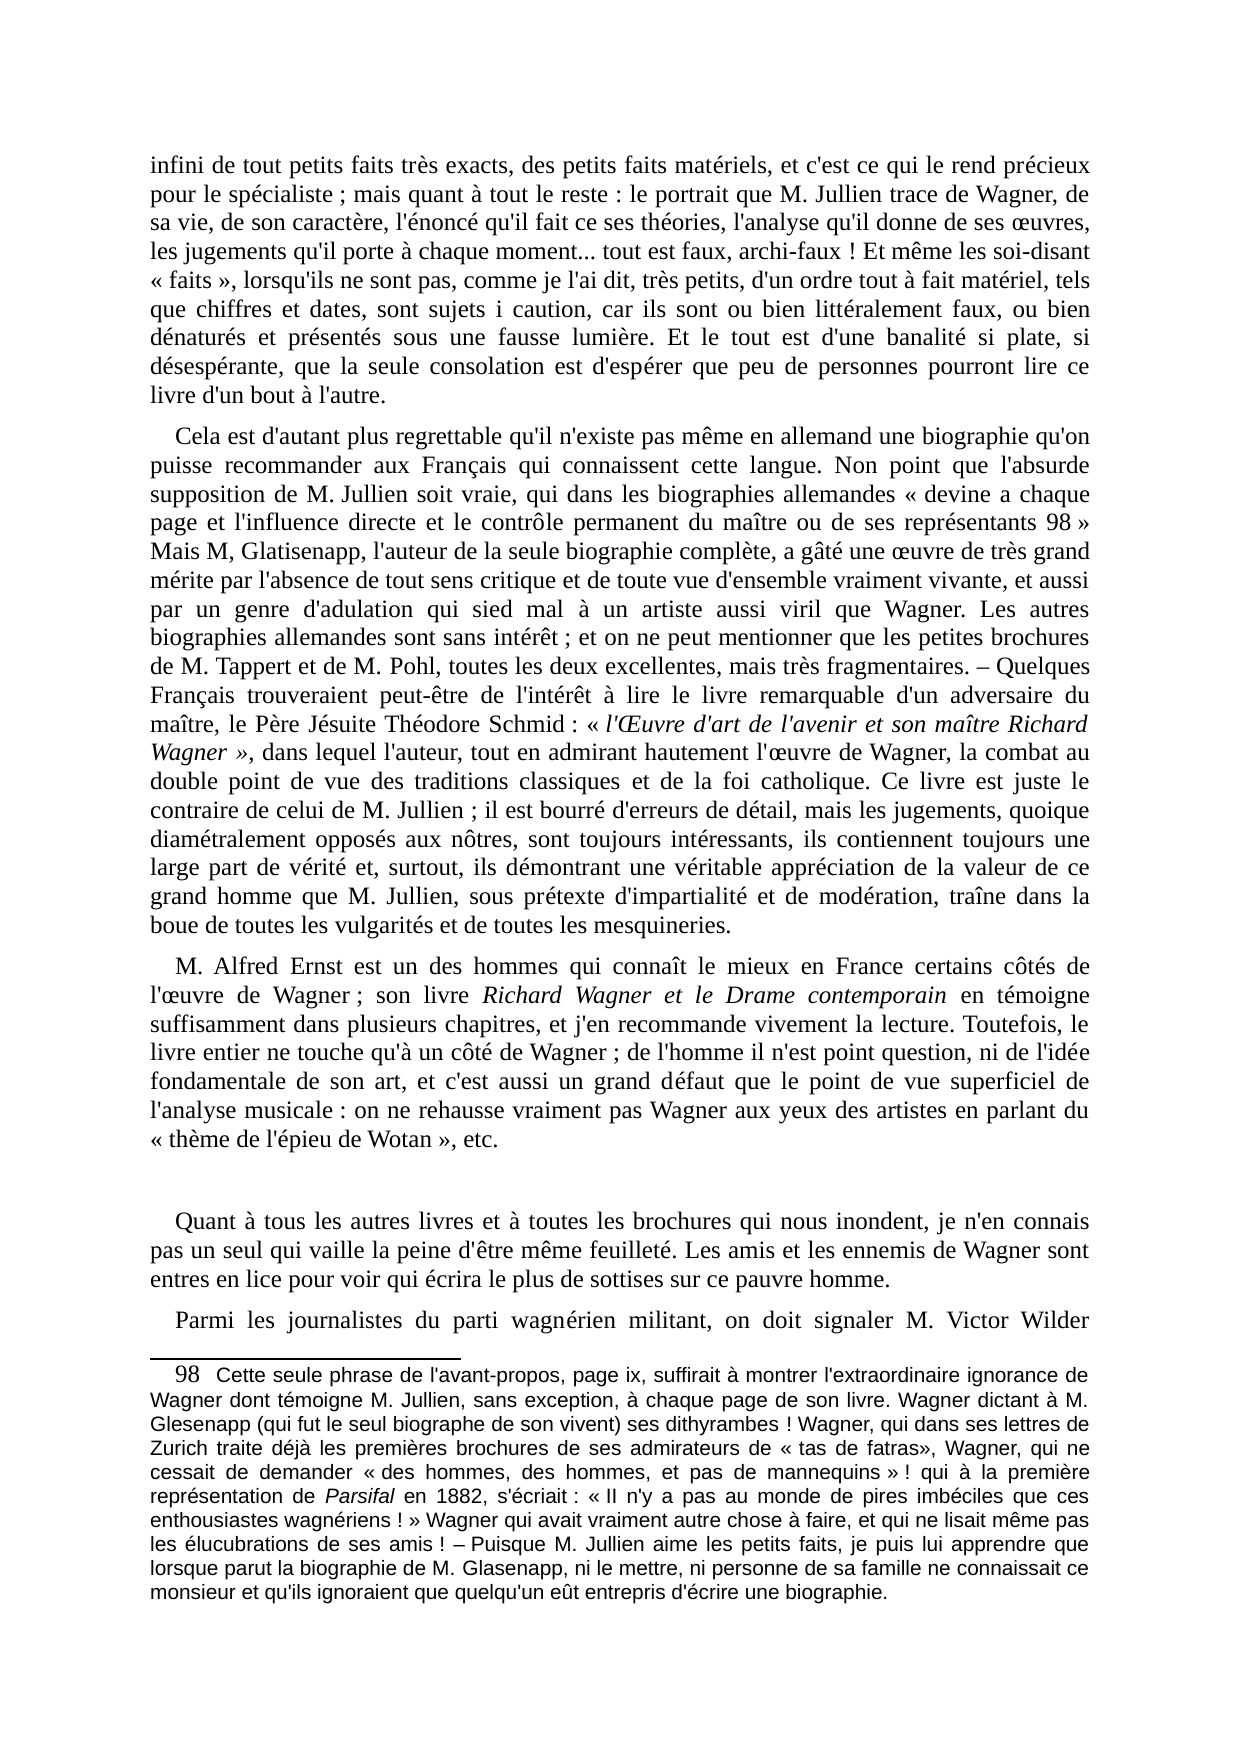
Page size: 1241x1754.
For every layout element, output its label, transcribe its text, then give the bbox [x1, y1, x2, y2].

text M. Alfred Ernst est un des hommes qui connaît le mieux en France certains côtés de l'œuvre de Wagner ; son livre Richard Wagner et le Drame contemporain en témoigne suffisamment dans plusieurs chapitres, et j'en recommande vivement la lecture. Toutefois, le livre entier ne touche qu'à un côté de Wagner ; de l'homme il n'est point question, ni de l'idée fondamentale de son art, et c'est aussi un grand défaut que le point de vue superficiel de l'analyse musicale : on ne rehausse vraiment pas Wagner aux yeux des artistes en parlant du « thème de l'épieu de Wotan », etc. [150, 951, 1090, 1152]
text Cette seule phrase de l'avant-propos, page ix, suffirait à montrer l'extraordinaire ignorance de Wagner dont témoigne M. Jullien, sans exception, à chaque page de son livre. Wagner dictant à M. Glesenapp (qui fut le seul biographe de son vivent) ses dithyrambes ! Wagner, qui dans ses lettres de Zurich traite déjà les premières brochures de ses admirateurs de « tas de fatras», Wagner, qui ne cessait de demander « des hommes, des hommes, et pas de mannequins » ! qui à la première représentation de Parsifal en 1882, s'écriait : « II n'y a pas au monde de pires imbéciles que ces enthousiastes wagnériens ! » Wagner qui avait vraiment autre chose à faire, et qui ne lisait même pas les élucubrations de ses amis ! – Puisque M. Jullien aime les petits faits, je puis lui apprendre que lorsque parut la biographie de M. Glasenapp, ni le mettre, ni personne de sa famille ne connaissait ce monsieur et qu'ils ignoraient que quelqu'un eût entrepris d'écrire une biographie. [150, 1359, 1090, 1604]
text Cela est d'autant plus regrettable qu'il n'existe pas même en allemand une biographie qu'on puisse recommander aux Français qui connaissent cette langue. Non point que l'absurde supposition de M. Jullien soit vraie, qui dans les biographies allemandes « devine a chaque page et l'influence directe et le contrôle permanent du maître ou de ses représentants » Mais M, Glatisenapp, l'auteur de la seule biographie complète, a gâté une œuvre de très grand mérite par l'absence de tout sens critique et de toute vue d'ensemble vraiment vivante, et aussi par un genre d'adulation qui sied mal à un artiste aussi viril que Wagner. Les autres biographies allemandes sont sans intérêt ; et on ne peut mentionner que les petites brochures de M. Tappert et de M. Pohl, toutes les deux excellentes, mais très fragmentaires. – Quelques Français trouveraient peut-être de l'intérêt à lire le livre remarquable d'un adversaire du maître, le Père Jésuite Théodore Schmid : « l'Œuvre d'art de l'avenir et son maître Richard Wagner », dans lequel l'auteur, tout en admirant hautement l'œuvre de Wagner, la combat au double point de vue des traditions classiques et de la foi catholique. Ce livre est juste le contraire de celui de M. Jullien ; il est bourré d'erreurs de détail, mais les jugements, quoique diamétralement opposés aux nôtres, sont toujours intéressants, ils contiennent toujours une large part de vérité et, surtout, ils démontrant une véritable appréciation de la valeur de ce grand homme que M. Jullien, sous prétexte d'impartialité et de modération, traîne dans la boue de toutes les vulgarités et de toutes les mesquineries. [150, 421, 1090, 939]
text Quant à tous les autres livres et à toutes les brochures qui nous inondent, je n'en connais pas un seul qui vaille la peine d'être même feuilleté. Les amis et les ennemis de Wagner sont entres en lice pour voir qui écrira le plus de sottises sur ce pauvre homme. [150, 1206, 1090, 1292]
text infini de tout petits faits très exacts, des petits faits matériels, et c'est ce qui le rend précieux pour le spécialiste ; mais quant à tout le reste : le portrait que M. Jullien trace de Wagner, de sa vie, de son caractère, l'énoncé qu'il fait ce ses théories, l'analyse qu'il donne de ses œuvres, les jugements qu'il porte à chaque moment... tout est faux, archi-faux ! Et même les soi-disant « faits », lorsqu'ils ne sont pas, comme je l'ai dit, très petits, d'un ordre tout à fait matériel, tels que chiffres et dates, sont sujets i caution, car ils sont ou bien littéralement faux, ou bien dénaturés et présentés sous une fausse lumière. Et le tout est d'une banalité si plate, si désespérante, que la seule consolation est d'espérer que peu de personnes pourront lire ce livre d'un bout à l'autre. [150, 150, 1090, 409]
text Parmi les journalistes du parti wagnérien militant, on doit signaler M. Victor Wilder [150, 1305, 1090, 1334]
